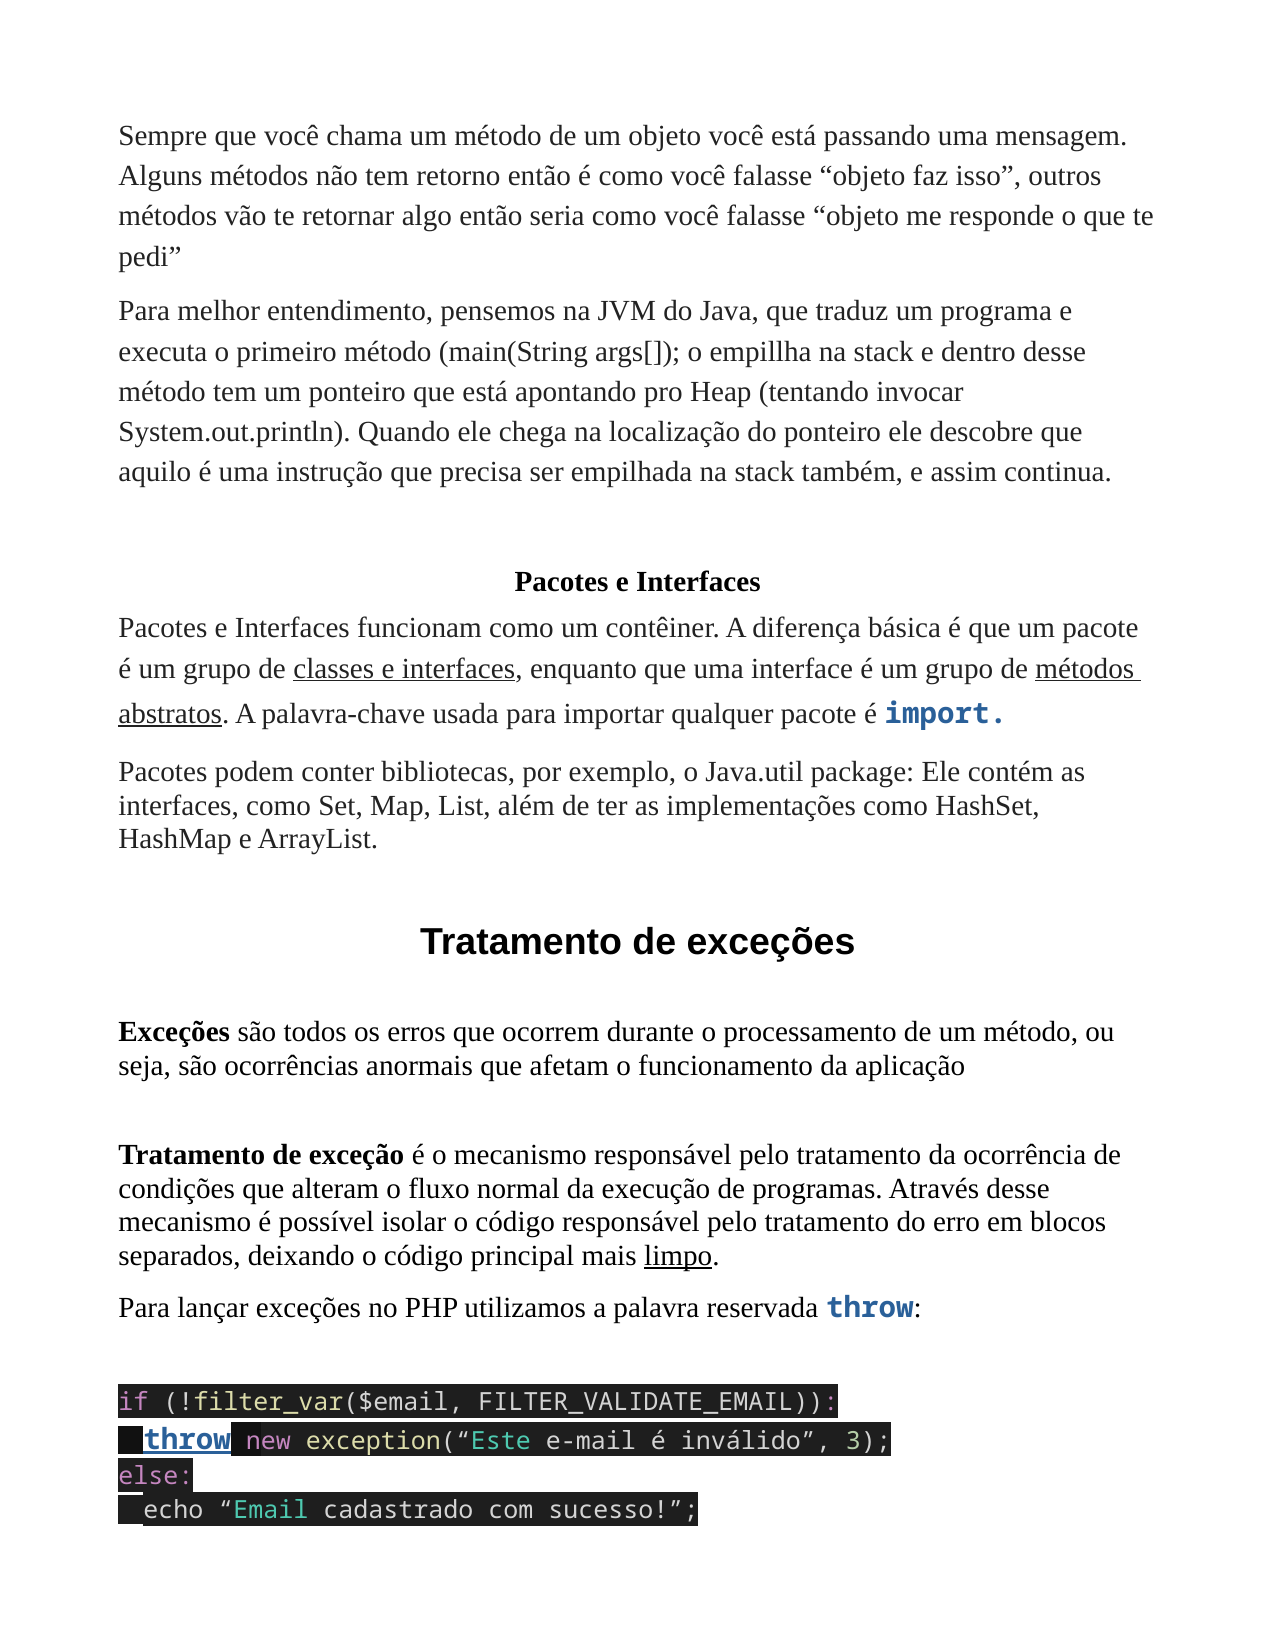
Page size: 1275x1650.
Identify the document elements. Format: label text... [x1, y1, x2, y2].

text Para lançar exceções no PHP utilizamos a palavra reservada throw: [118, 1286, 1157, 1326]
text Para melhor entendimento, pensemos na JVM do Java, que traduz um programa e executa o primeiro método (main(String args[]); o empillha na stack e dentro desse método tem um ponteiro que está apontando pro Heap (tentando invocar System.out.println). Quando ele chega na localização do ponteiro ele descobre que aquilo é uma instrução que precisa ser empilhada na stack também, e assim continua. [118, 293, 1157, 488]
subtitle Tratamento de exceções [118, 919, 1157, 962]
text else: [118, 1458, 1157, 1492]
text if (!filter_var($email, FILTER_VALIDATE_EMAIL)): [118, 1384, 1157, 1418]
text Tratamento de exceção é o mecanismo responsável pelo tratamento da ocorrência de condições que alteram o fluxo normal da execução de programas. Através desse mecanismo é possível isolar o código responsável pelo tratamento do erro em blocos separados, deixando o código principal mais limpo. [118, 1137, 1157, 1272]
text Sempre que você chama um método de um objeto você está passando uma mensagem. Alguns métodos não tem retorno então é como você falasse “objeto faz isso”, outros métodos vão te retornar algo então seria como você falasse “objeto me responde o que te pedi” [118, 118, 1157, 272]
text echo “Email cadastrado com sucesso!”; [118, 1492, 1157, 1526]
subtitle Pacotes e Interfaces [118, 564, 1157, 598]
text Pacotes e Interfaces funcionam como um contêiner. A diferença básica é que um pacote é um grupo de classes e interfaces, enquanto que uma interface é um grupo de métodos abstratos. A palavra-chave usada para importar qualquer pacote é import. [118, 611, 1157, 732]
subtitle Exceções são todos os erros que ocorrem durante o processamento de um método, ou seja, são ocorrências anormais que afetam o funcionamento da aplicação [118, 981, 1157, 1082]
text throw new exception(“Este e-mail é inválido”, 3); [118, 1418, 1157, 1458]
text Pacotes podem conter bibliotecas, por exemplo, o Java.util package: Ele contém as interfaces, como Set, Map, List, além de ter as implementações como HashSet, HashMap e ArrayList. [118, 754, 1157, 855]
